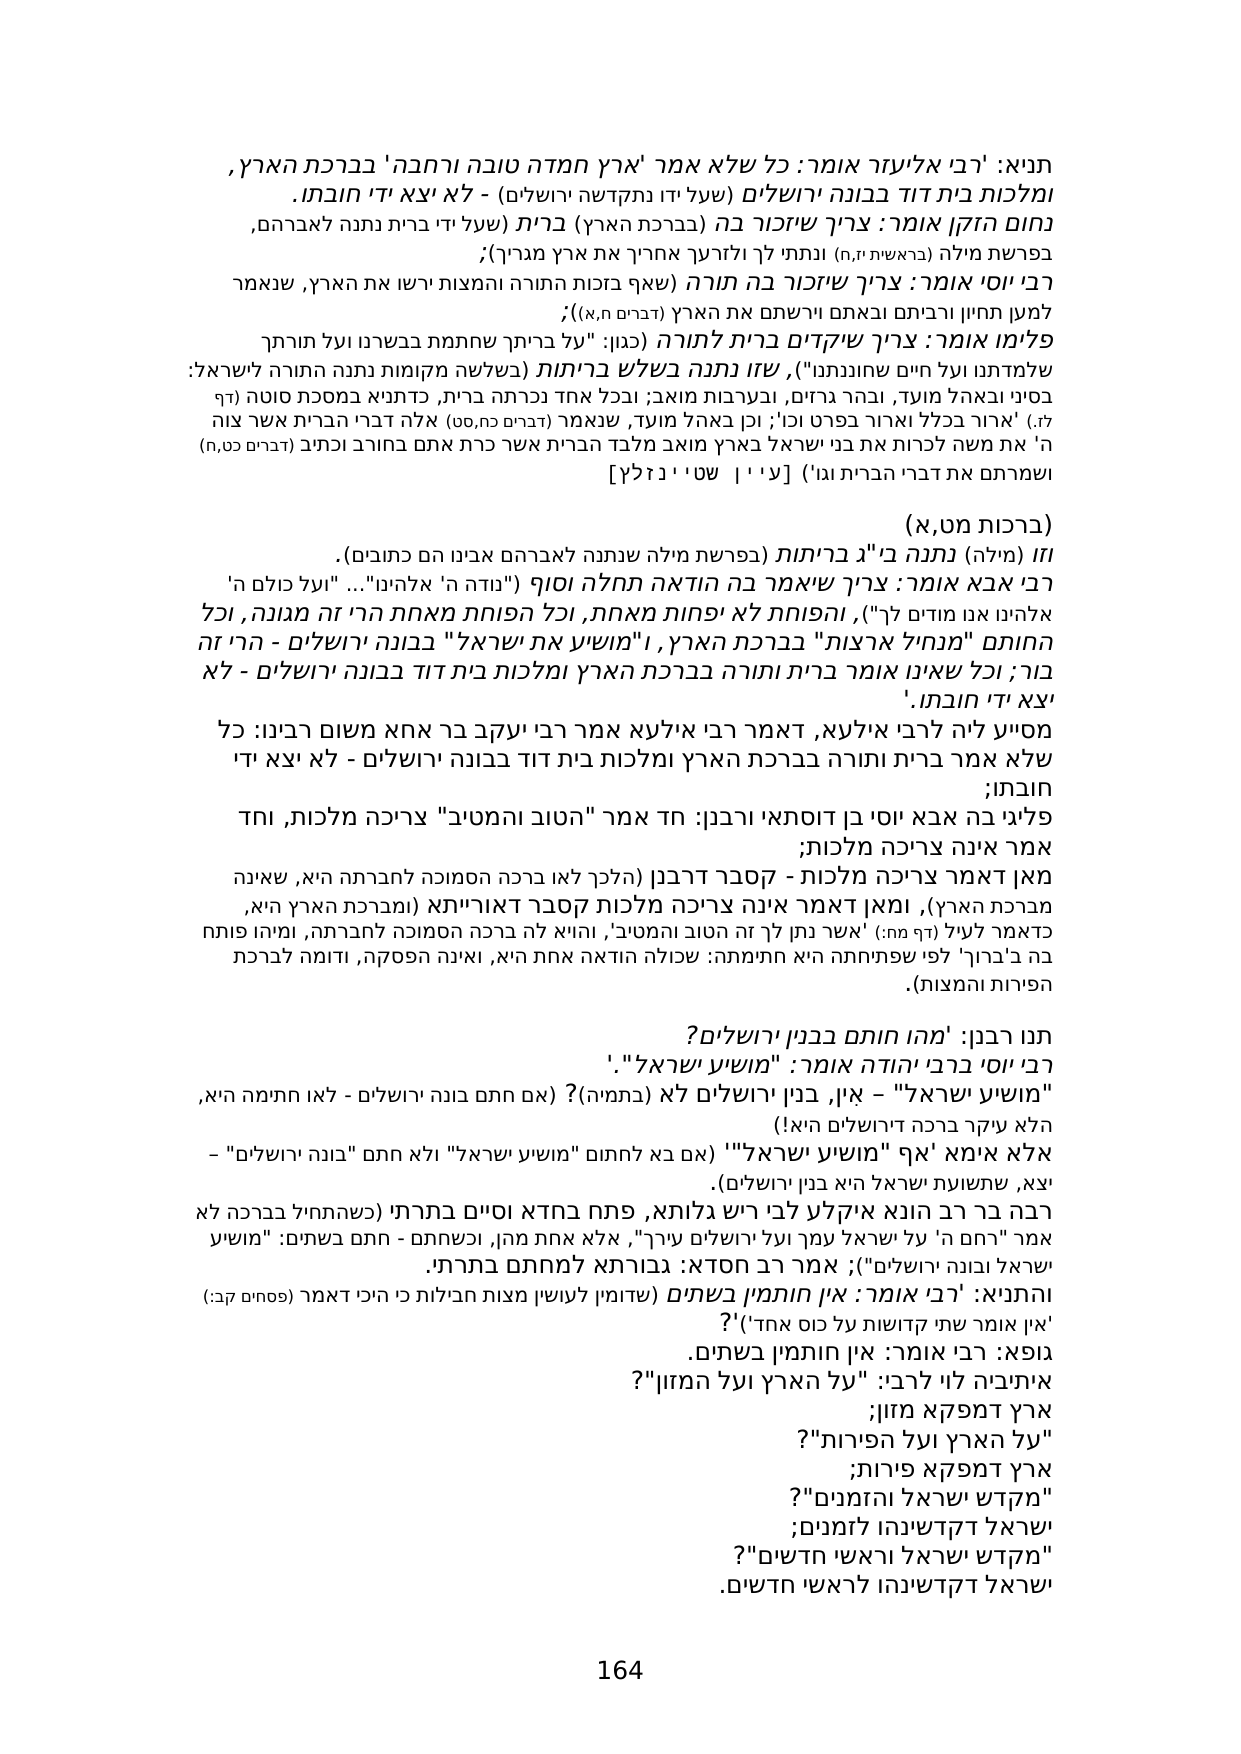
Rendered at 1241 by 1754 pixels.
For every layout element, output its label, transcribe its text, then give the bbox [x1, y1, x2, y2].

text והתניא: 'רבי אומר: אין חותמין בשתים (שדומין לעושין מצות חבילות כי היכי דאמר (פסחים קב:) 'אין אומר שתי קדושות על כוס אחד')'? [187, 1279, 1053, 1337]
text וזו (מילה) נתנה בי"ג בריתות (בפרשת מילה שנתנה לאברהם אבינו הם כתובים). [187, 539, 1053, 568]
text מסייע ליה לרבי אילעא, דאמר רבי אילעא אמר רבי יעקב בר אחא משום רבינו: כל שלא אמר ברית ותורה בברכת הארץ ומלכות בית דוד בבונה ירושלים - לא יצא ידי חובתו; [187, 715, 1053, 802]
text מאן דאמר צריכה מלכות - קסבר דרבנן (הלכך לאו ברכה הסמוכה לחברתה היא, שאינה מברכת הארץ), ומאן דאמר אינה צריכה מלכות קסבר דאורייתא (ומברכת הארץ היא, כדאמר לעיל (דף מח:) 'אשר נתן לך זה הטוב והמטיב', והויא לה ברכה הסמוכה לחברתה, ומיהו פותח בה ב'ברוך' לפי שפתיחתה היא חתימתה: שכולה הודאה אחת היא, ואינה הפסקה, ודומה לברכת הפירות והמצות). [187, 861, 1053, 997]
text תניא: 'רבי אליעזר אומר: כל שלא אמר 'ארץ חמדה טובה ורחבה' בברכת הארץ, ומלכות בית דוד בבונה ירושלים (שעל ידו נתקדשה ירושלים) - לא יצא ידי חובתו. [187, 150, 1053, 208]
text ישראל דקדשינהו לזמנים; [187, 1512, 1053, 1542]
text גופא: רבי אומר: אין חותמין בשתים. [187, 1337, 1053, 1367]
text רבה בר רב הונא איקלע לבי ריש גלותא, פתח בחדא וסיים בתרתי (כשהתחיל בברכה לא אמר "רחם ה' על ישראל עמך ועל ירושלים עירך", אלא אחת מהן, וכשחתם - חתם בשתים: "מושיע ישראל ובונה ירושלים"); אמר רב חסדא: גבורתא למחתם בתרתי. [187, 1196, 1053, 1279]
text ישראל דקדשינהו לראשי חדשים. [187, 1571, 1053, 1600]
text ארץ דמפקא פירות; [187, 1454, 1053, 1483]
text פלימו אומר: צריך שיקדים ברית לתורה (כגון: "על בריתך שחתמת בבשרנו ועל תורתך שלמדתנו ועל חיים שחוננתנו"), שזו נתנה בשלש בריתות (בשלשה מקומות נתנה התורה לישראל: בסיני ובאהל מועד, ובהר גרזים, ובערבות מואב; ובכל אחד נכרתה ברית, כדתניא במסכת סוטה (דף לז.) 'ארור בכלל וארור בפרט וכו'; וכן באהל מועד, שנאמר (דברים כח,סט) אלה דברי הברית אשר צוה ה' את משה לכרות את בני ישראל בארץ מואב מלבד הברית אשר כרת אתם בחורב וכתיב (דברים כט,ח) ושמרתם את דברי הברית וגו') [עיין שטיינזלץ] [187, 325, 1053, 486]
text נחום הזקן אומר: צריך שיזכור בה (בברכת הארץ) ברית (שעל ידי ברית נתנה לאברהם, בפרשת מילה (בראשית יז,ח) ונתתי לך ולזרעך אחריך את ארץ מגריך); [187, 208, 1053, 267]
text "על הארץ ועל הפירות"? [187, 1425, 1053, 1454]
text "מקדש ישראל והזמנים"? [187, 1483, 1053, 1512]
text איתיביה לוי לרבי: "על הארץ ועל המזון"? [187, 1367, 1053, 1396]
text רבי יוסי אומר: צריך שיזכור בה תורה (שאף בזכות התורה והמצות ירשו את הארץ, שנאמר למען תחיון ורביתם ובאתם וירשתם את הארץ (דברים ח,א)); [187, 267, 1053, 325]
text (ברכות מט,א) [187, 510, 1053, 539]
text ארץ דמפקא מזון; [187, 1396, 1053, 1425]
text "מקדש ישראל וראשי חדשים"? [187, 1542, 1053, 1571]
text רבי אבא אומר: צריך שיאמר בה הודאה תחלה וסוף ("נודה ה' אלהינו"... "ועל כולם ה' אלהינו אנו מודים לך"), והפוחת לא יפחות מאחת, וכל הפוחת מאחת הרי זה מגונה, וכל החותם "מנחיל ארצות" בברכת הארץ, ו"מושיע את ישראל" בבונה ירושלים - הרי זה בור; וכל שאינו אומר ברית ותורה בברכת הארץ ומלכות בית דוד בבונה ירושלים - לא יצא ידי חובתו.' [187, 568, 1053, 715]
text אלא אימא 'אף "מושיע ישראל"' (אם בא לחתום "מושיע ישראל" ולא חתם "בונה ירושלים" – יצא, שתשועת ישראל היא בנין ירושלים). [187, 1138, 1053, 1196]
text פליגי בה אבא יוסי בן דוסתאי ורבנן: חד אמר "הטוב והמטיב" צריכה מלכות, וחד אמר אינה צריכה מלכות; [187, 802, 1053, 861]
text תנו רבנן: 'מהו חותם בבנין ירושלים? [187, 1021, 1053, 1050]
text "מושיע ישראל" – אִין, בנין ירושלים לא (בתמיה)? (אם חתם בונה ירושלים - לאו חתימה היא, הלא עיקר ברכה דירושלים היא!) [187, 1079, 1053, 1138]
text רבי יוסי ברבי יהודה אומר: "מושיע ישראל".' [187, 1050, 1053, 1079]
